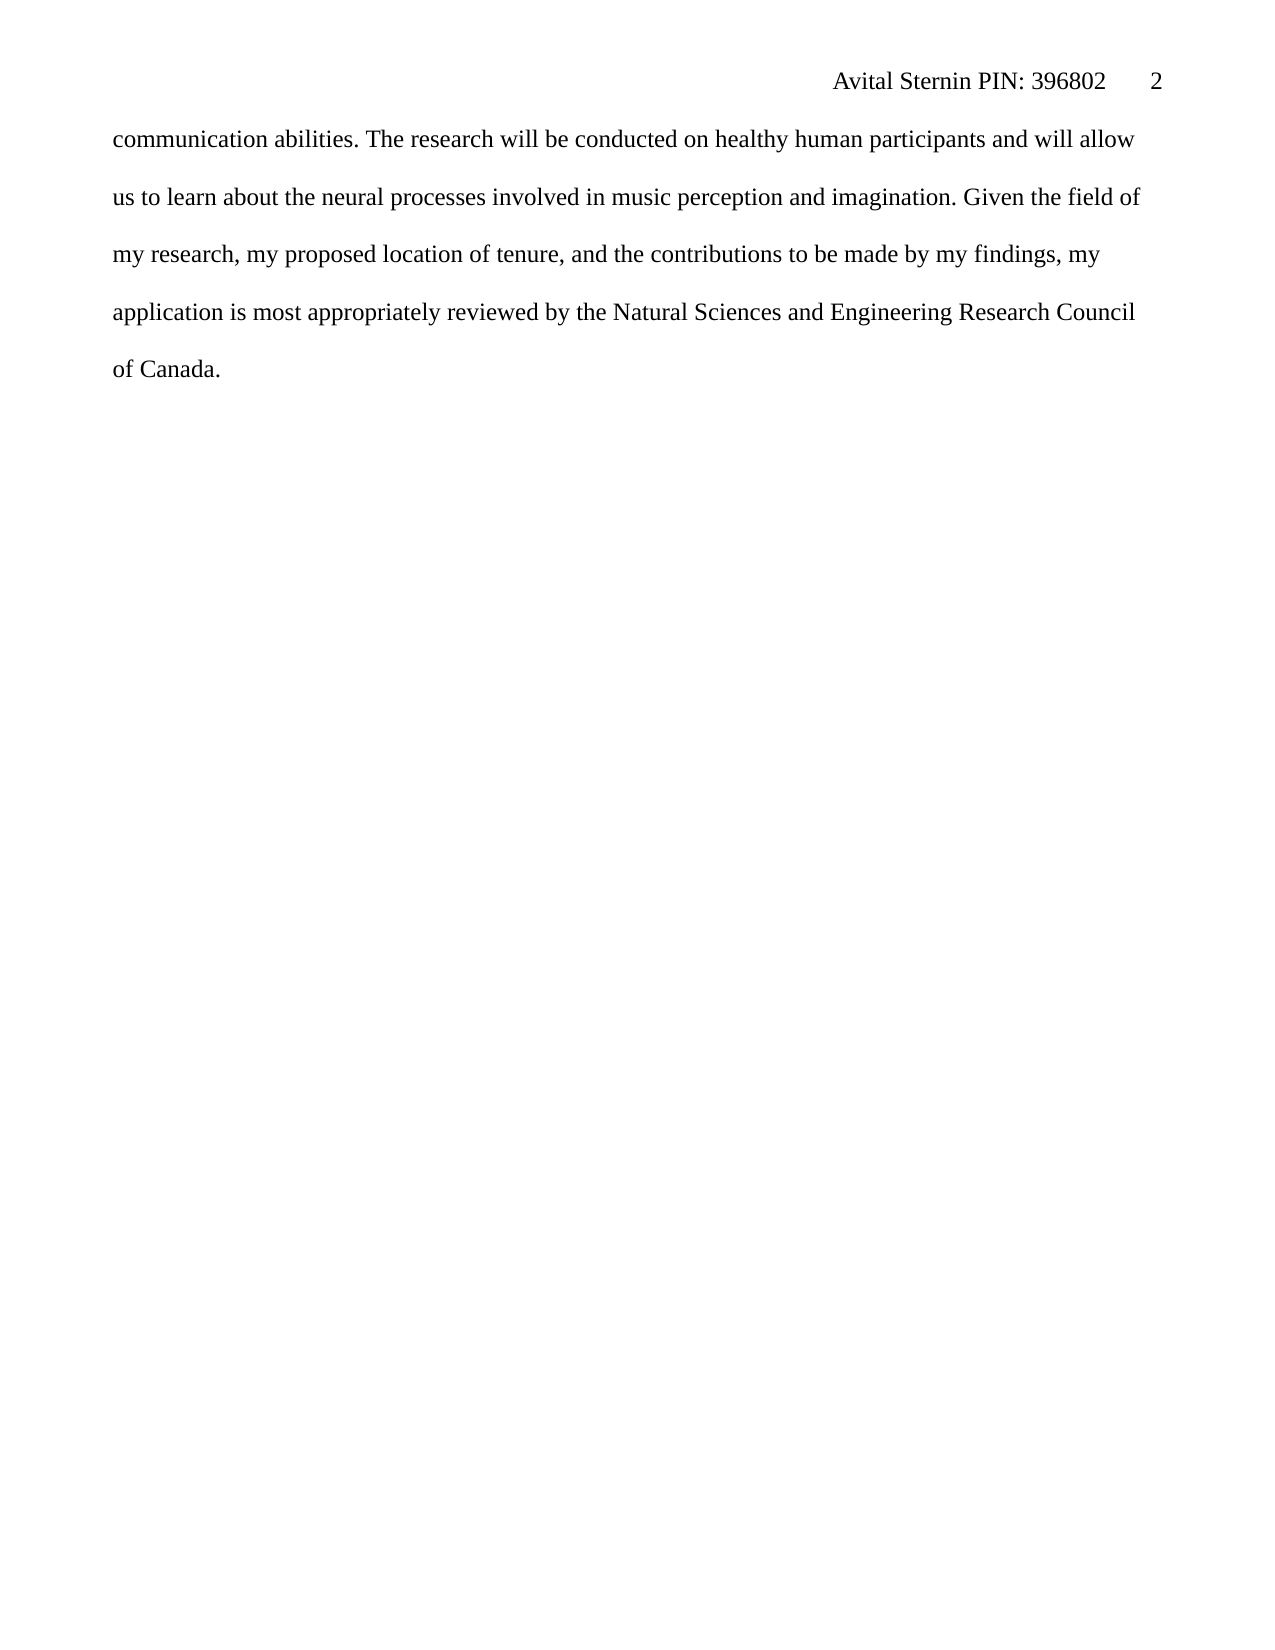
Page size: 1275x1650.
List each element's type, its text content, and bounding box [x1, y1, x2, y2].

text communication abilities. The research will be conducted on healthy human participants and will allow us to learn about the neural processes involved in music perception and imagination. Given the field of my research, my proposed location of tenure, and the contributions to be made by my findings, my application is most appropriately reviewed by the Natural Sciences and Engineering Research Council of Canada. [112, 124, 1162, 383]
